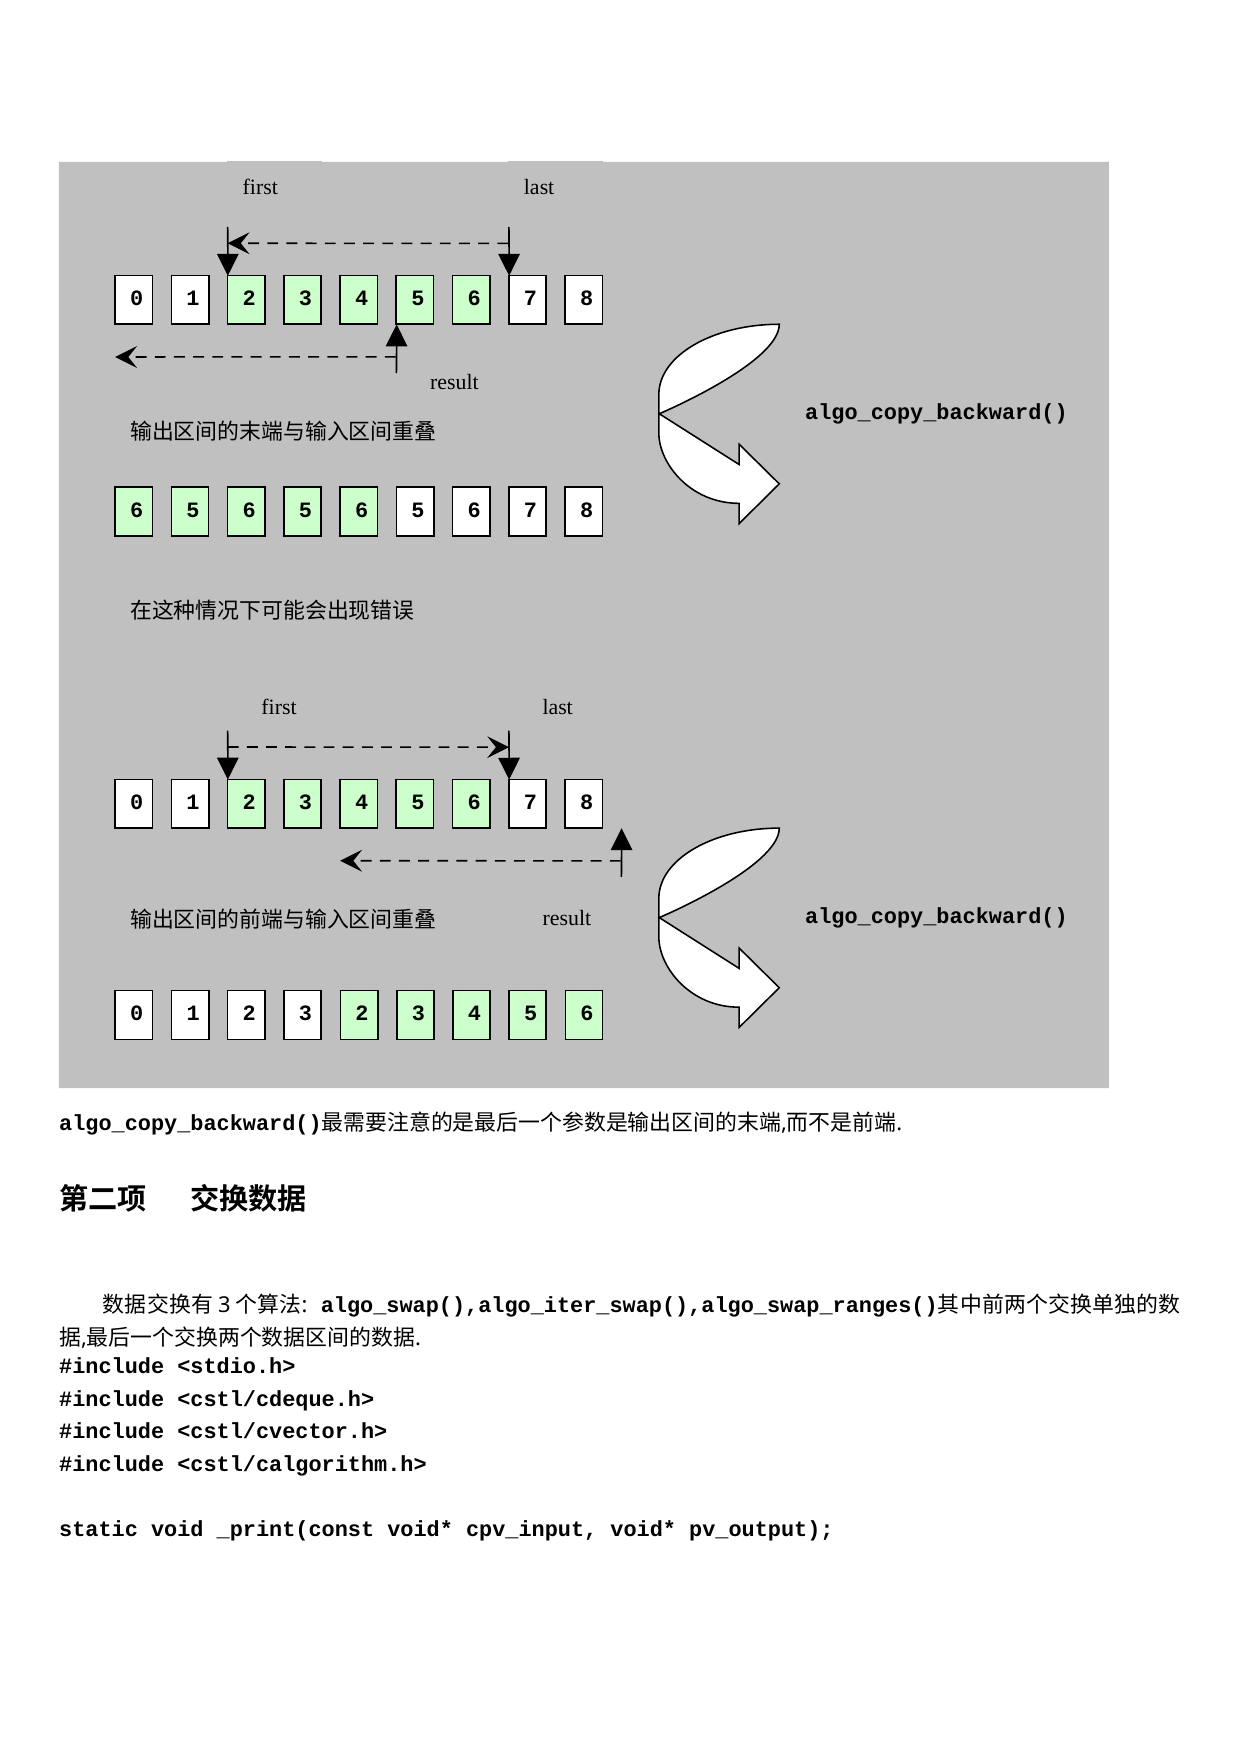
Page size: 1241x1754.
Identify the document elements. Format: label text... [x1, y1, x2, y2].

text #include <stdio.h> [59, 1352, 1181, 1384]
text #include <cstl/calgorithm.h> [59, 1449, 1181, 1482]
text 数据交换有3个算法: algo_swap(),algo_iter_swap(),algo_swap_ranges()其中前两个交换单独的数据,最后一个交换两个数据区间的数据. [59, 1287, 1181, 1352]
text static void _print(const void* cpv_input, void* pv_output); [59, 1514, 1181, 1547]
subtitle 交换数据 [59, 1164, 1181, 1229]
text #include <cstl/cdeque.h> [59, 1384, 1181, 1417]
text algo_copy_backward()最需要注意的是最后一个参数是输出区间的末端,而不是前端. [59, 1104, 1181, 1137]
text #include <cstl/cvector.h> [59, 1417, 1181, 1449]
